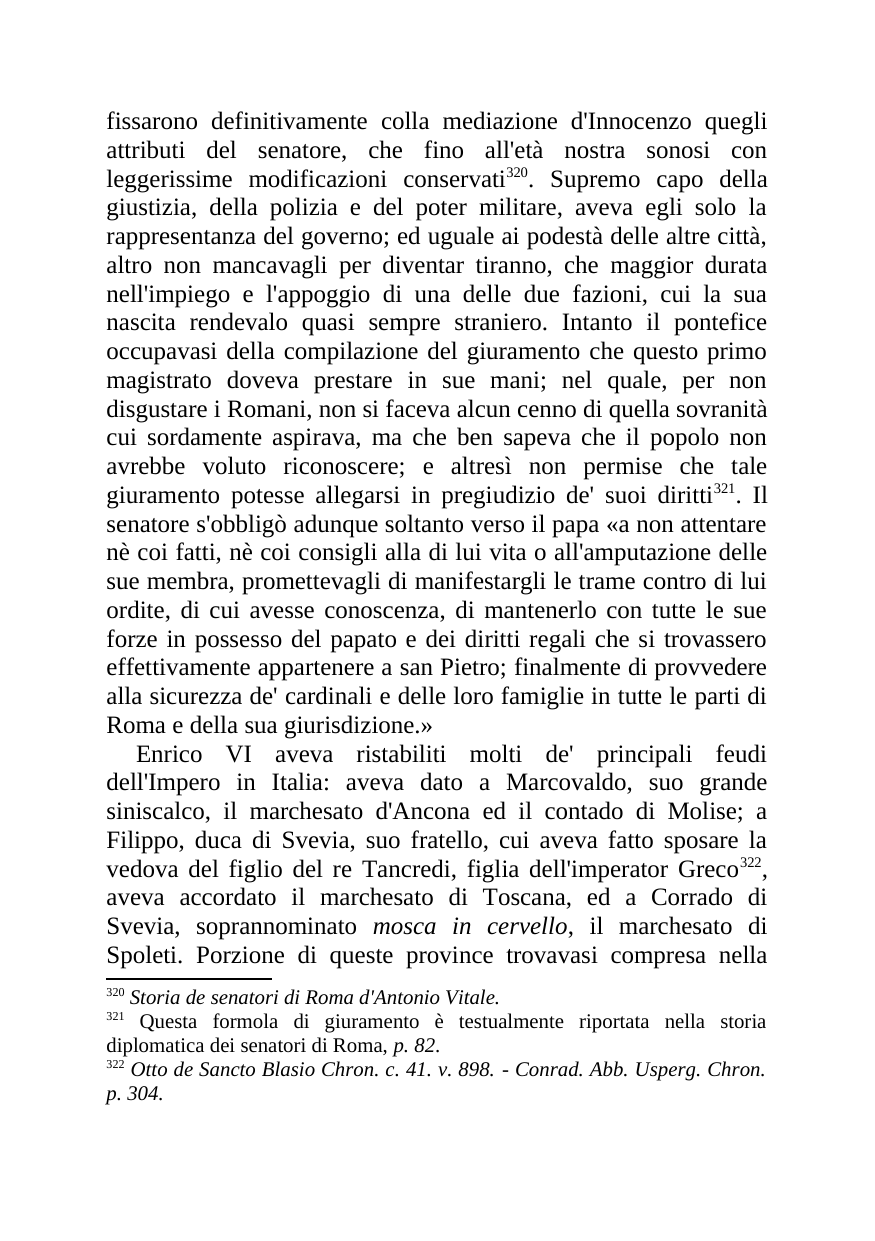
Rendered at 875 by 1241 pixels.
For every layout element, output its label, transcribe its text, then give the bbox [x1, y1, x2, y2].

text Enrico VI aveva ristabiliti molti de' principali feudi dell'Impero in Italia: aveva dato a Marcovaldo, suo grande siniscalco, il marchesato d'Ancona ed il contado di Molise; a Filippo, duca di Svevia, suo fratello, cui aveva fatto sposare la vedova del figlio del re Tancredi, figlia dell'imperator Greco, aveva accordato il marchesato di Toscana, ed a Corrado di Svevia, soprannominato mosca in cervello, il marchesato di Spoleti. Porzione di queste province trovavasi compresa nella [106, 739, 768, 969]
text Storia de senatori di Roma d'Antonio Vitale. [106, 985, 768, 1009]
text Questa formola di giuramento è testualmente riportata nella storia diplomatica dei senatori di Roma, p. 82. [106, 1009, 768, 1057]
text Otto de Sancto Blasio Chron. c. 41. v. 898. - Conrad. Abb. Usperg. Chron. p. 304. [106, 1057, 768, 1105]
text fissarono definitivamente colla mediazione d'Innocenzo quegli attributi del senatore, che fino all'età nostra sonosi con leggerissime modificazioni conservati. Supremo capo della giustizia, della polizia e del poter militare, aveva egli solo la rappresentanza del governo; ed uguale ai podestà delle altre città, altro non mancavagli per diventar tiranno, che maggior durata nell'impiego e l'appoggio di una delle due fazioni, cui la sua nascita rendevalo quasi sempre straniero. Intanto il pontefice occupavasi della compilazione del giuramento che questo primo magistrato doveva prestare in sue mani; nel quale, per non disgustare i Romani, non si faceva alcun cenno di quella sovranità cui sordamente aspirava, ma che ben sapeva che il popolo non avrebbe voluto riconoscere; e altresì non permise che tale giuramento potesse allegarsi in pregiudizio de' suoi diritti. Il senatore s'obbligò adunque soltanto verso il papa «a non attentare nè coi fatti, nè coi consigli alla di lui vita o all'amputazione delle sue membra, promettevagli di manifestargli le trame contro di lui ordite, di cui avesse conoscenza, di mantenerlo con tutte le sue forze in possesso del papato e dei diritti regali che si trovassero effettivamente appartenere a san Pietro; finalmente di provvedere alla sicurezza de' cardinali e delle loro famiglie in tutte le parti di Roma e della sua giurisdizione.» [106, 106, 768, 739]
